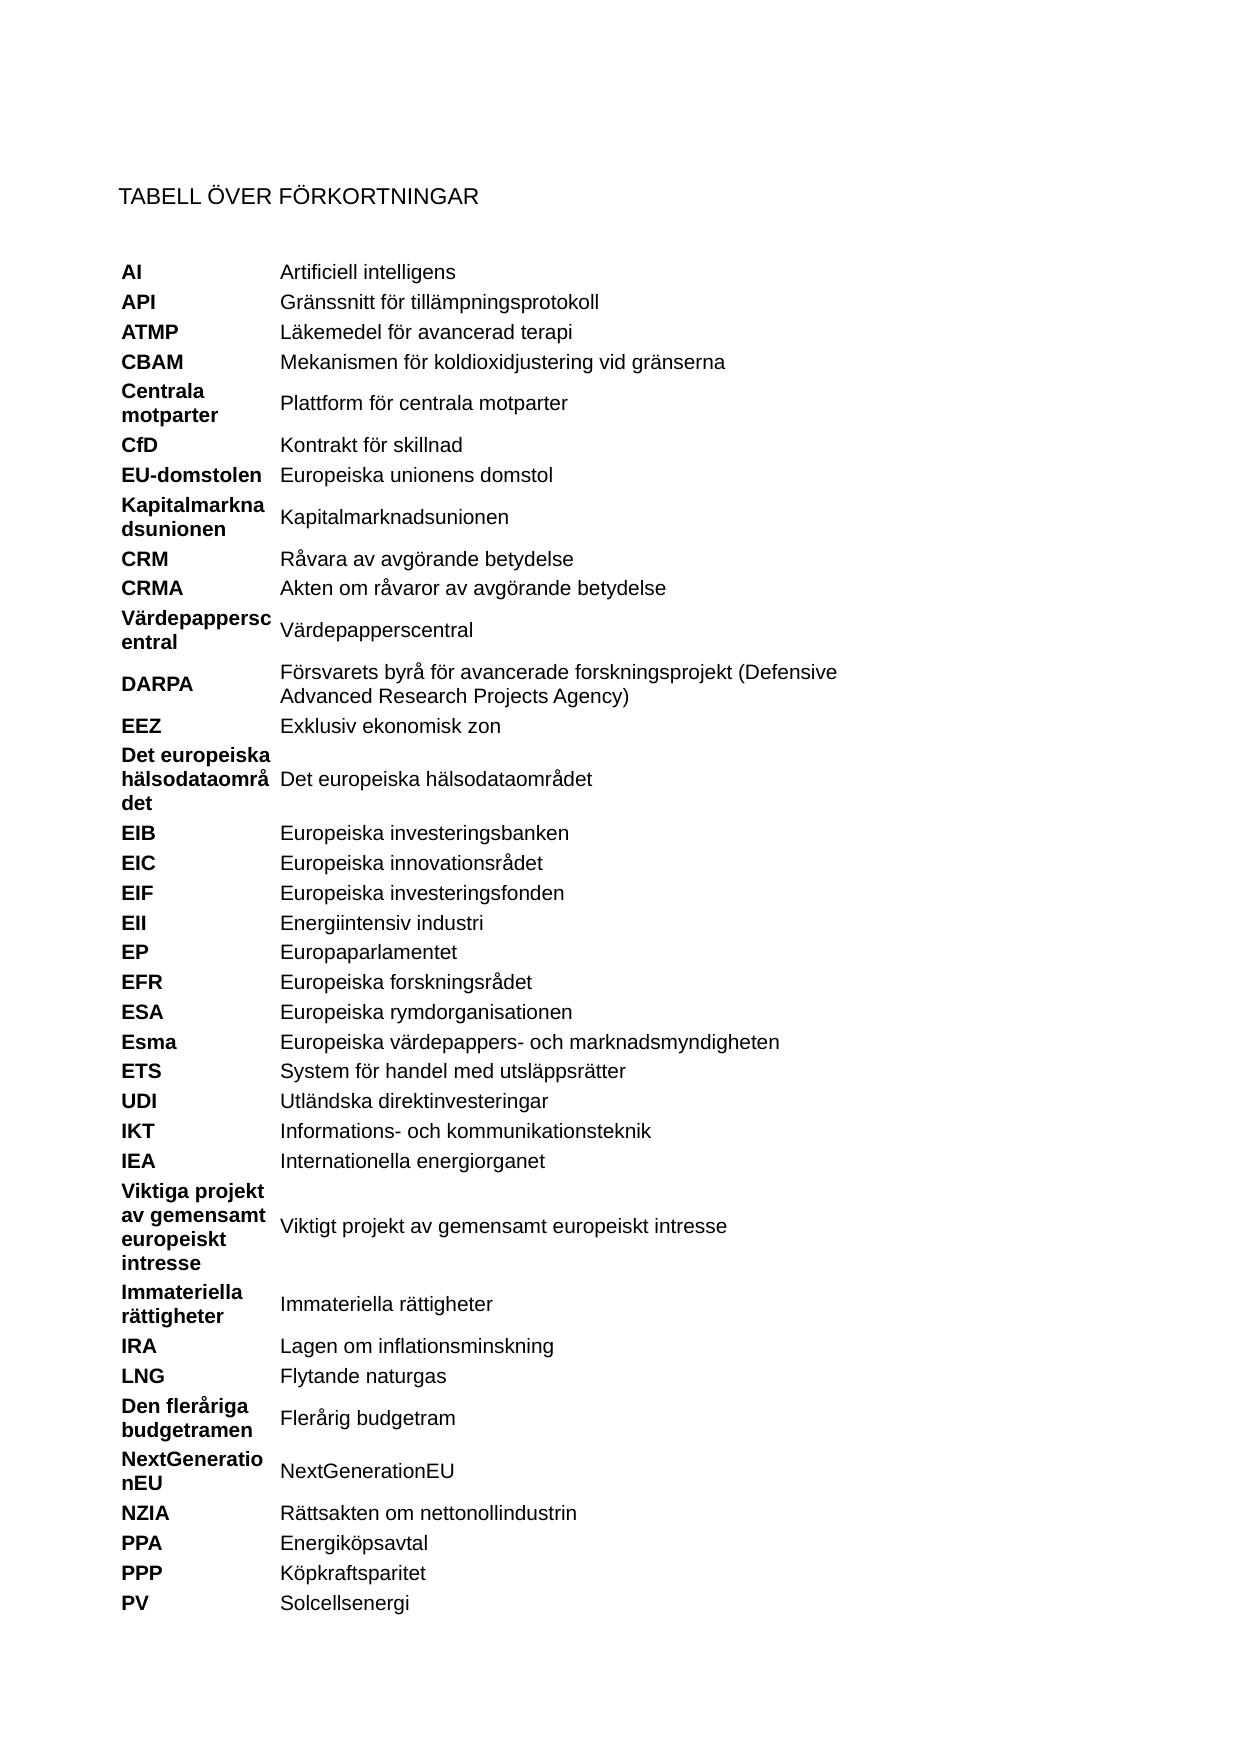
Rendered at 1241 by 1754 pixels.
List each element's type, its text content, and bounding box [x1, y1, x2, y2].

table_cell Viktiga projekt av gemensamt europeiskt intresse [118, 1176, 277, 1277]
table_cell IEA [118, 1146, 277, 1176]
table_cell Den fleråriga budgetramen [118, 1391, 277, 1444]
table_cell IKT [118, 1116, 277, 1146]
table_cell Gränssnitt för tillämpningsprotokoll [277, 287, 936, 317]
table_cell DARPA [118, 657, 277, 711]
table_cell Kontrakt för skillnad [277, 430, 936, 460]
table_header Artificiell intelligens [277, 257, 936, 287]
text TABELL ÖVER FÖRKORTNINGAR [118, 183, 1122, 210]
table_cell UDI [118, 1086, 277, 1116]
table_cell CBAM [118, 347, 277, 376]
table_cell Kapitalmarknadsunionen [118, 490, 277, 543]
table_cell ETS [118, 1056, 277, 1086]
table_cell Försvarets byrå för avancerade forskningsprojekt (Defensive Advanced Research Projects Agency) [277, 657, 936, 711]
table_cell Värdepapperscentral [277, 603, 936, 657]
table_cell NextGenerationEU [277, 1444, 936, 1498]
table_cell Värdepapperscentral [118, 603, 277, 657]
table_cell Solcellsenergi [277, 1588, 936, 1617]
table_cell Energiintensiv industri [277, 908, 936, 937]
table_cell PPP [118, 1558, 277, 1587]
table_cell EU-domstolen [118, 460, 277, 490]
table_cell ATMP [118, 317, 277, 347]
table_cell EII [118, 908, 277, 937]
table_cell EIF [118, 878, 277, 907]
table_cell Flerårig budgetram [277, 1391, 936, 1444]
table_cell Akten om råvaror av avgörande betydelse [277, 573, 936, 603]
table_cell Rättsakten om nettonollindustrin [277, 1498, 936, 1528]
table_cell Europaparlamentet [277, 937, 936, 967]
table_cell EFR [118, 967, 277, 997]
table_cell Europeiska innovationsrådet [277, 848, 936, 878]
table_cell System för handel med utsläppsrätter [277, 1056, 936, 1086]
table_cell NZIA [118, 1498, 277, 1528]
table_cell Lagen om inflationsminskning [277, 1331, 936, 1361]
table_cell Esma [118, 1027, 277, 1056]
table_cell Flytande naturgas [277, 1361, 936, 1391]
table_cell Europeiska forskningsrådet [277, 967, 936, 997]
table_cell Centrala motparter [118, 376, 277, 430]
table_cell CRM [118, 544, 277, 573]
table_cell Immateriella rättigheter [118, 1277, 277, 1331]
table_cell Mekanismen för koldioxidjustering vid gränserna [277, 347, 936, 376]
table_cell Europeiska unionens domstol [277, 460, 936, 490]
table_cell EP [118, 937, 277, 967]
table_cell LNG [118, 1361, 277, 1391]
table_cell Informations- och kommunikationsteknik [277, 1116, 936, 1146]
table_cell NextGenerationEU [118, 1444, 277, 1498]
table_cell IRA [118, 1331, 277, 1361]
table_cell Internationella energiorganet [277, 1146, 936, 1176]
table_cell Europeiska rymdorganisationen [277, 997, 936, 1027]
table_cell Exklusiv ekonomisk zon [277, 711, 936, 740]
table_cell CRMA [118, 573, 277, 603]
table_cell API [118, 287, 277, 317]
table_cell EIB [118, 818, 277, 848]
table_cell PV [118, 1588, 277, 1617]
table_cell Plattform för centrala motparter [277, 376, 936, 430]
table_cell Europeiska investeringsfonden [277, 878, 936, 907]
table_cell Läkemedel för avancerad terapi [277, 317, 936, 347]
table_header AI [118, 257, 277, 287]
table_cell Energiköpsavtal [277, 1528, 936, 1558]
table_cell Det europeiska hälsodataområdet [277, 740, 936, 818]
table_cell CfD [118, 430, 277, 460]
table_cell Immateriella rättigheter [277, 1277, 936, 1331]
table_cell ESA [118, 997, 277, 1027]
table_cell Europeiska investeringsbanken [277, 818, 936, 848]
table_cell Köpkraftsparitet [277, 1558, 936, 1587]
table_cell EEZ [118, 711, 277, 740]
table_cell Viktigt projekt av gemensamt europeiskt intresse [277, 1176, 936, 1277]
table_cell Europeiska värdepappers- och marknadsmyndigheten [277, 1027, 936, 1056]
table_cell PPA [118, 1528, 277, 1558]
table_cell Utländska direktinvesteringar [277, 1086, 936, 1116]
table_cell EIC [118, 848, 277, 878]
table_cell Råvara av avgörande betydelse [277, 544, 936, 573]
table_cell Kapitalmarknadsunionen [277, 490, 936, 543]
table_cell Det europeiska hälsodataområdet [118, 740, 277, 818]
